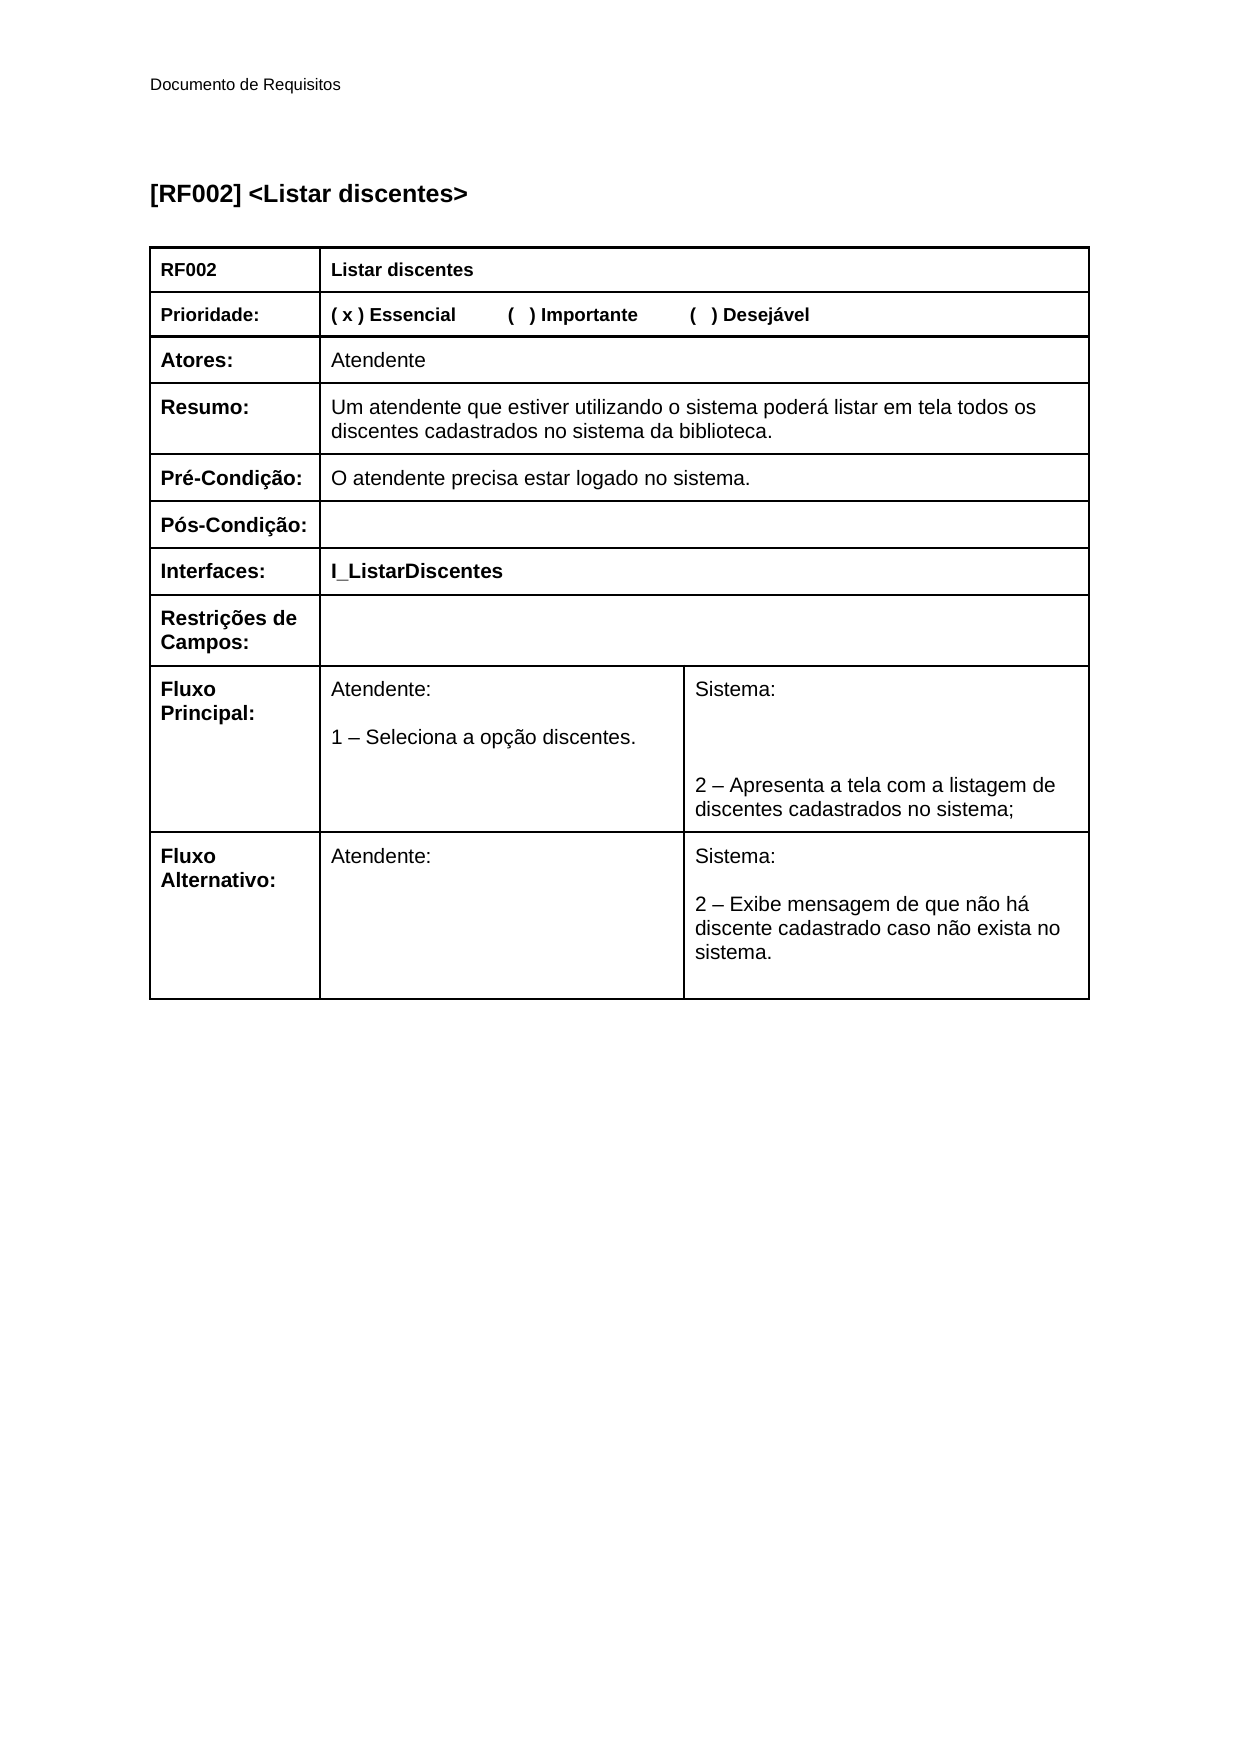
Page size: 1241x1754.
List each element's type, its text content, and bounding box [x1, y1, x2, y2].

subtitle [RF002] <Listar discentes> [150, 179, 1090, 208]
table_cell Atores: [151, 338, 319, 382]
table_cell Atendente: 1 – Seleciona a opção discentes. [321, 667, 683, 831]
table_cell Interfaces: [151, 549, 319, 594]
table_cell Um atendente que estiver utilizando o sistema poderá listar em tela todos os discentes cadastrados no sistema da biblioteca. [321, 384, 1088, 453]
table_cell Atendente: [321, 833, 683, 998]
table_cell [321, 596, 1088, 664]
table_cell Restrições de Campos: [151, 596, 319, 664]
table_cell Atendente [321, 338, 1088, 382]
table_cell Fluxo Alternativo: [151, 833, 319, 998]
table_cell ( x ) Essencial ( ) Importante ( ) Desejável [321, 293, 1088, 335]
table_cell Fluxo Principal: [151, 667, 319, 831]
table_cell O atendente precisa estar logado no sistema. [321, 455, 1088, 500]
table_header RF002 [151, 249, 319, 291]
table_cell Resumo: [151, 384, 319, 453]
table_cell Sistema: 2 – Apresenta a tela com a listagem de discentes cadastrados no sistema; [685, 667, 1088, 831]
table_cell I_ListarDiscentes [321, 549, 1088, 594]
table_cell Prioridade: [151, 293, 319, 335]
table_cell Pós-Condição: [151, 502, 319, 547]
table_cell [321, 502, 1088, 547]
table_cell Pré-Condição: [151, 455, 319, 500]
table_cell Sistema: 2 – Exibe mensagem de que não há discente cadastrado caso não exista no sistema. [685, 833, 1088, 998]
table_header Listar discentes [321, 249, 1088, 291]
